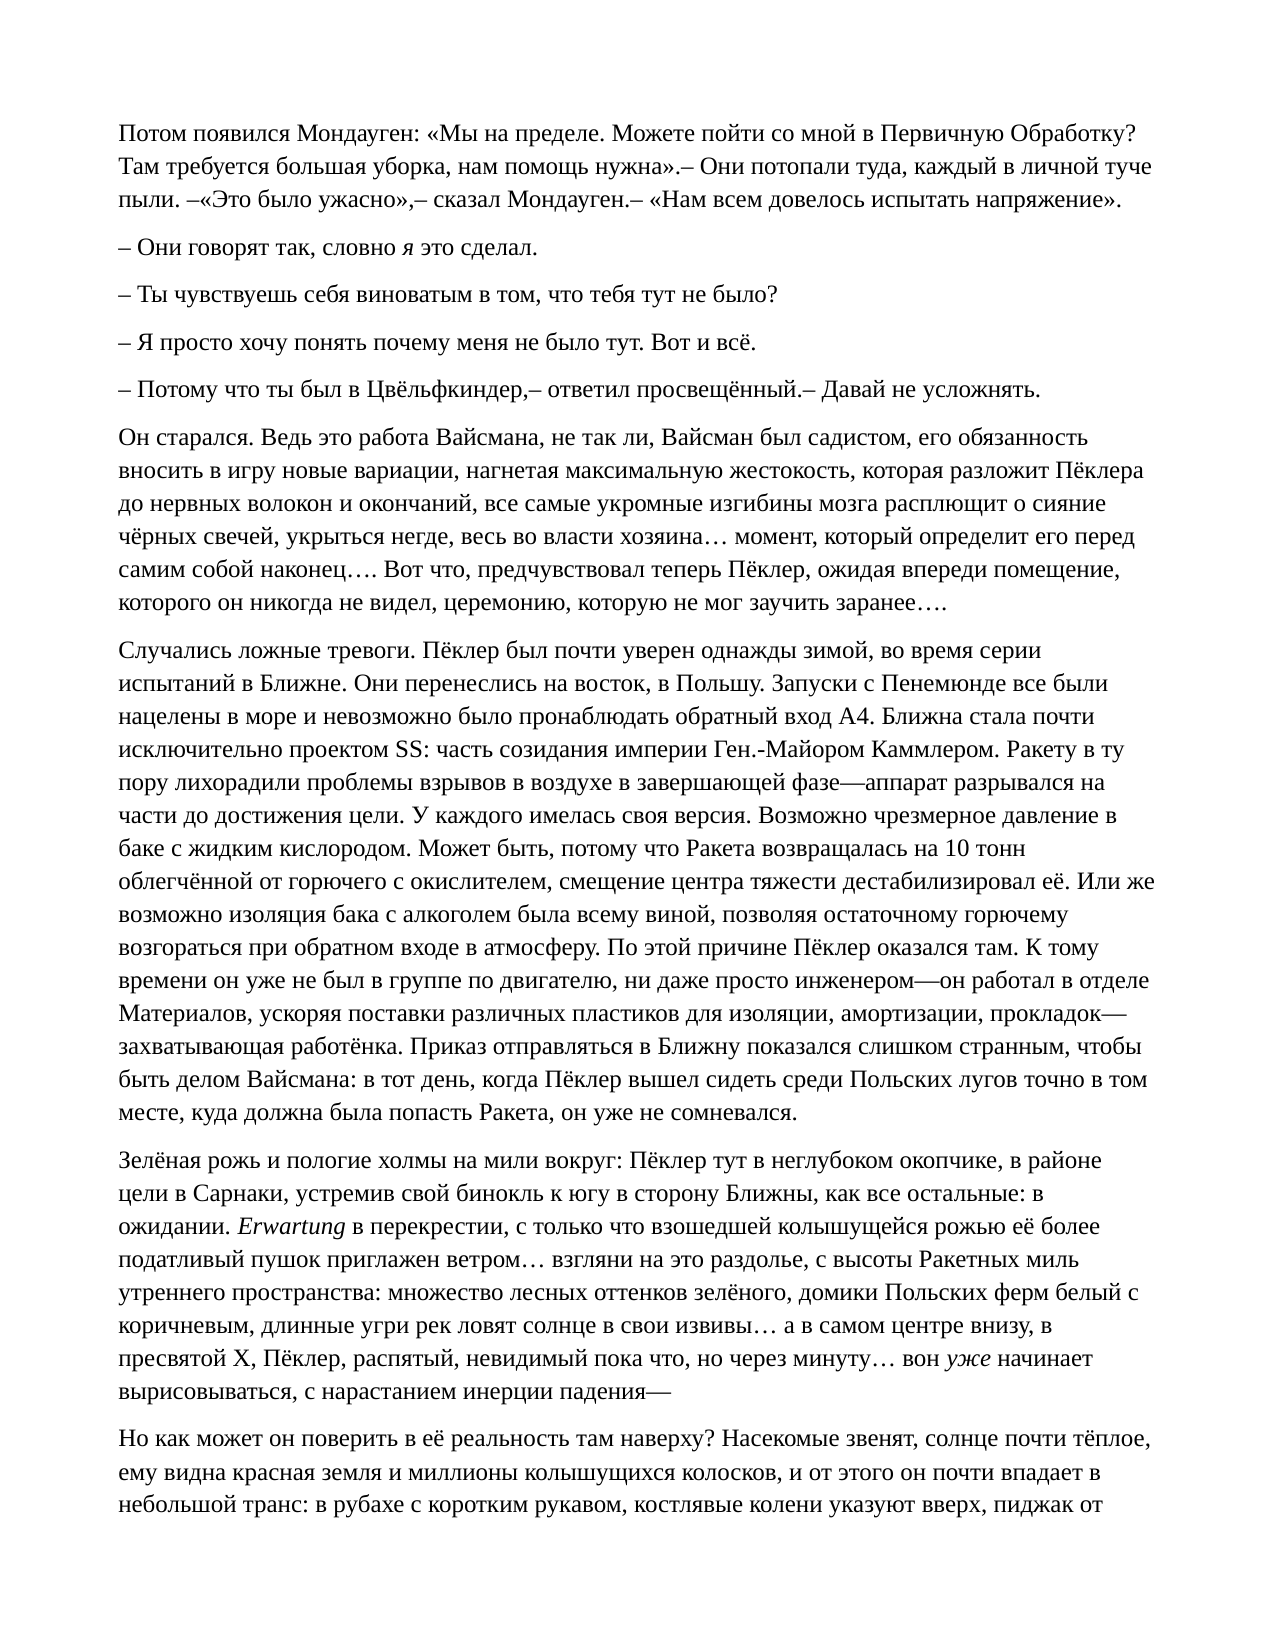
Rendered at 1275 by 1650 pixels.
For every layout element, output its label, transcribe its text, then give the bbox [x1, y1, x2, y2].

text Случались ложные тревоги. Пёклер был почти уверен однажды зимой, во время серии испытаний в Ближне. Они перенеслись на восток, в Польшу. Запуски с Пенемюнде все были нацелены в море и невозможно было пронаблюдать обратный вход А4. Ближна стала почти исключительно проектом SS: часть созидания империи Ген.-Майором Каммлером. Ракету в ту пору лихорадили проблемы взрывов в воздухе в завершающей фазе—аппарат разрывался на части до достижения цели. У каждого имелась своя версия. Возможно чрезмерное давление в баке с жидким кислородом. Может быть, потому что Ракета возвращалась на 10 тонн облегчённой от горючего с окислителем, смещение центра тяжести дестабилизировал её. Или же возможно изоляция бака с алкоголем была всему виной, позволяя остаточному горючему возгораться при обратном входе в атмосферу. По этой причине Пёклер оказался там. К тому времени он уже не был в группе по двигателю, ни даже просто инженером—он работал в отделе Материалов, ускоряя поставки различных пластиков для изоляции, амортизации, прокладок—захватывающая работёнка. Приказ отправляться в Ближну показался слишком странным, чтобы быть делом Вайсмана: в тот день, когда Пёклер вышел сидеть среди Польских лугов точно в том месте, куда должна была попасть Ракета, он уже не сомневался. [118, 635, 1157, 1126]
text – Потому что ты был в Цвёльфкиндер,– ответил просвещённый.– Давай не усложнять. [118, 374, 1157, 403]
text Он старался. Ведь это работа Вайсмана, не так ли, Вайсман был садистом, его обязанность вносить в игру новые вариации, нагнетая максимальную жестокость, которая разложит Пёклера до нервных волокон и окончаний, все самые укромные изгибины мозга расплющит о сияние чёрных свечей, укрыться негде, весь во власти хозяина… момент, который определит его перед самим собой наконец…. Вот что, предчувствовал теперь Пёклер, ожидая впереди помещение, которого он никогда не видел, церемонию, которую не мог заучить заранее…. [118, 422, 1157, 616]
text Потом появился Мондауген: «Мы на пределе. Можете пойти со мной в Первичную Обработку? Там требуется большая уборка, нам помощь нужна».– Они потопали туда, каждый в личной туче пыли. –«Это было ужасно»,– сказал Мондауген.– «Нам всем довелось испытать напряжение». [118, 118, 1157, 213]
text Но как может он поверить в её реальность там наверху? Насекомые звенят, солнце почти тёплое, ему видна красная земля и миллионы колышущихся колосков, и от этого он почти впадает в небольшой транс: в рубахе с коротким рукавом, костлявые колени указуют вверх, пиджак от [118, 1423, 1157, 1518]
text – Я просто хочу понять почему меня не было тут. Вот и всё. [118, 327, 1157, 356]
text Зелёная рожь и пологие холмы на мили вокруг: Пёклер тут в неглубоком окопчике, в районе цели в Сарнаки, устремив свой бинокль к югу в сторону Ближны, как все остальные: в ожидании. Erwartung в перекрестии, с только что взошедшей колышущейся рожью её более податливый пушок приглажен ветром… взгляни на это раздолье, с высоты Ракетных миль утреннего пространства: множество лесных оттенков зелёного, домики Польских ферм белый с коричневым, длинные угри рек ловят солнце в свои извивы… а в самом центре внизу, в пресвятой Х, Пёклер, распятый, невидимый пока что, но через минуту… вон уже начинает вырисовываться, с нарастанием инерции падения— [118, 1145, 1157, 1405]
text – Ты чувствуешь себя виноватым в том, что тебя тут не было? [118, 279, 1157, 308]
text – Они говорят так, словно я это сделал. [118, 232, 1157, 261]
